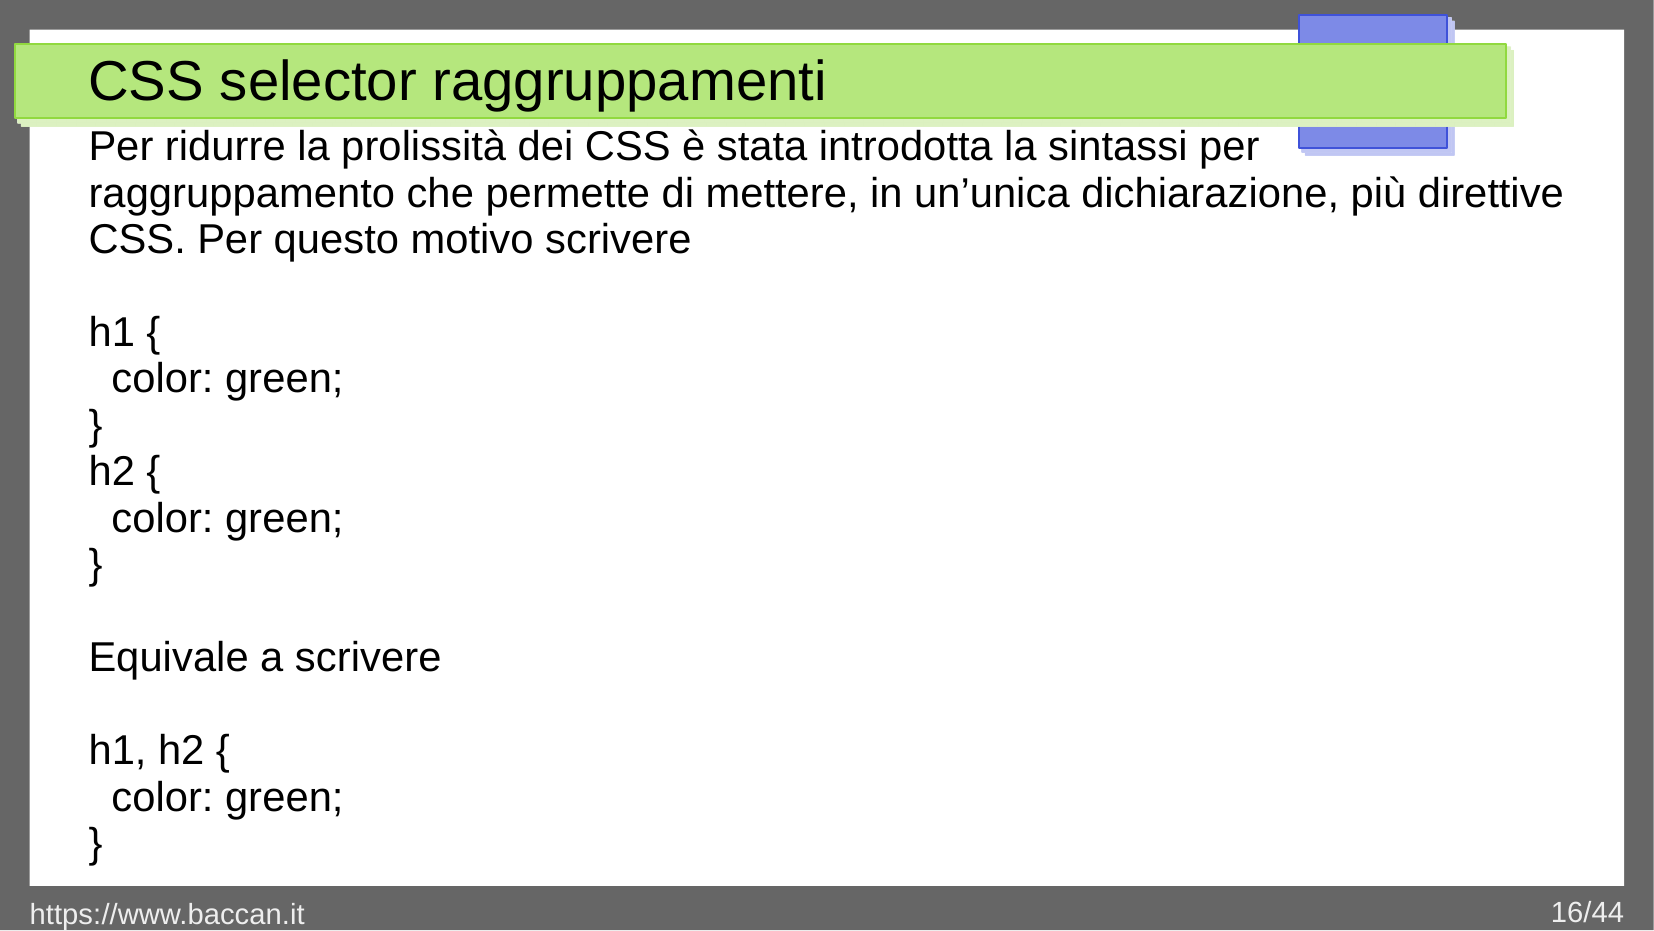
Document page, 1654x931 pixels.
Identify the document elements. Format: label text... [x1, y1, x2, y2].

title CSS selector raggruppamenti [88, 44, 1506, 119]
text_box Per ridurre la prolissità dei CSS è stata introdotta la sintassi per raggruppamento che permette di mettere, in un’unica dichiarazione, più direttive CSS. Per questo motivo scrivere h1 { color: green; } h2 { color: green; } Equivale a scrivere h1, h2 { color: green; } [88, 122, 1565, 867]
